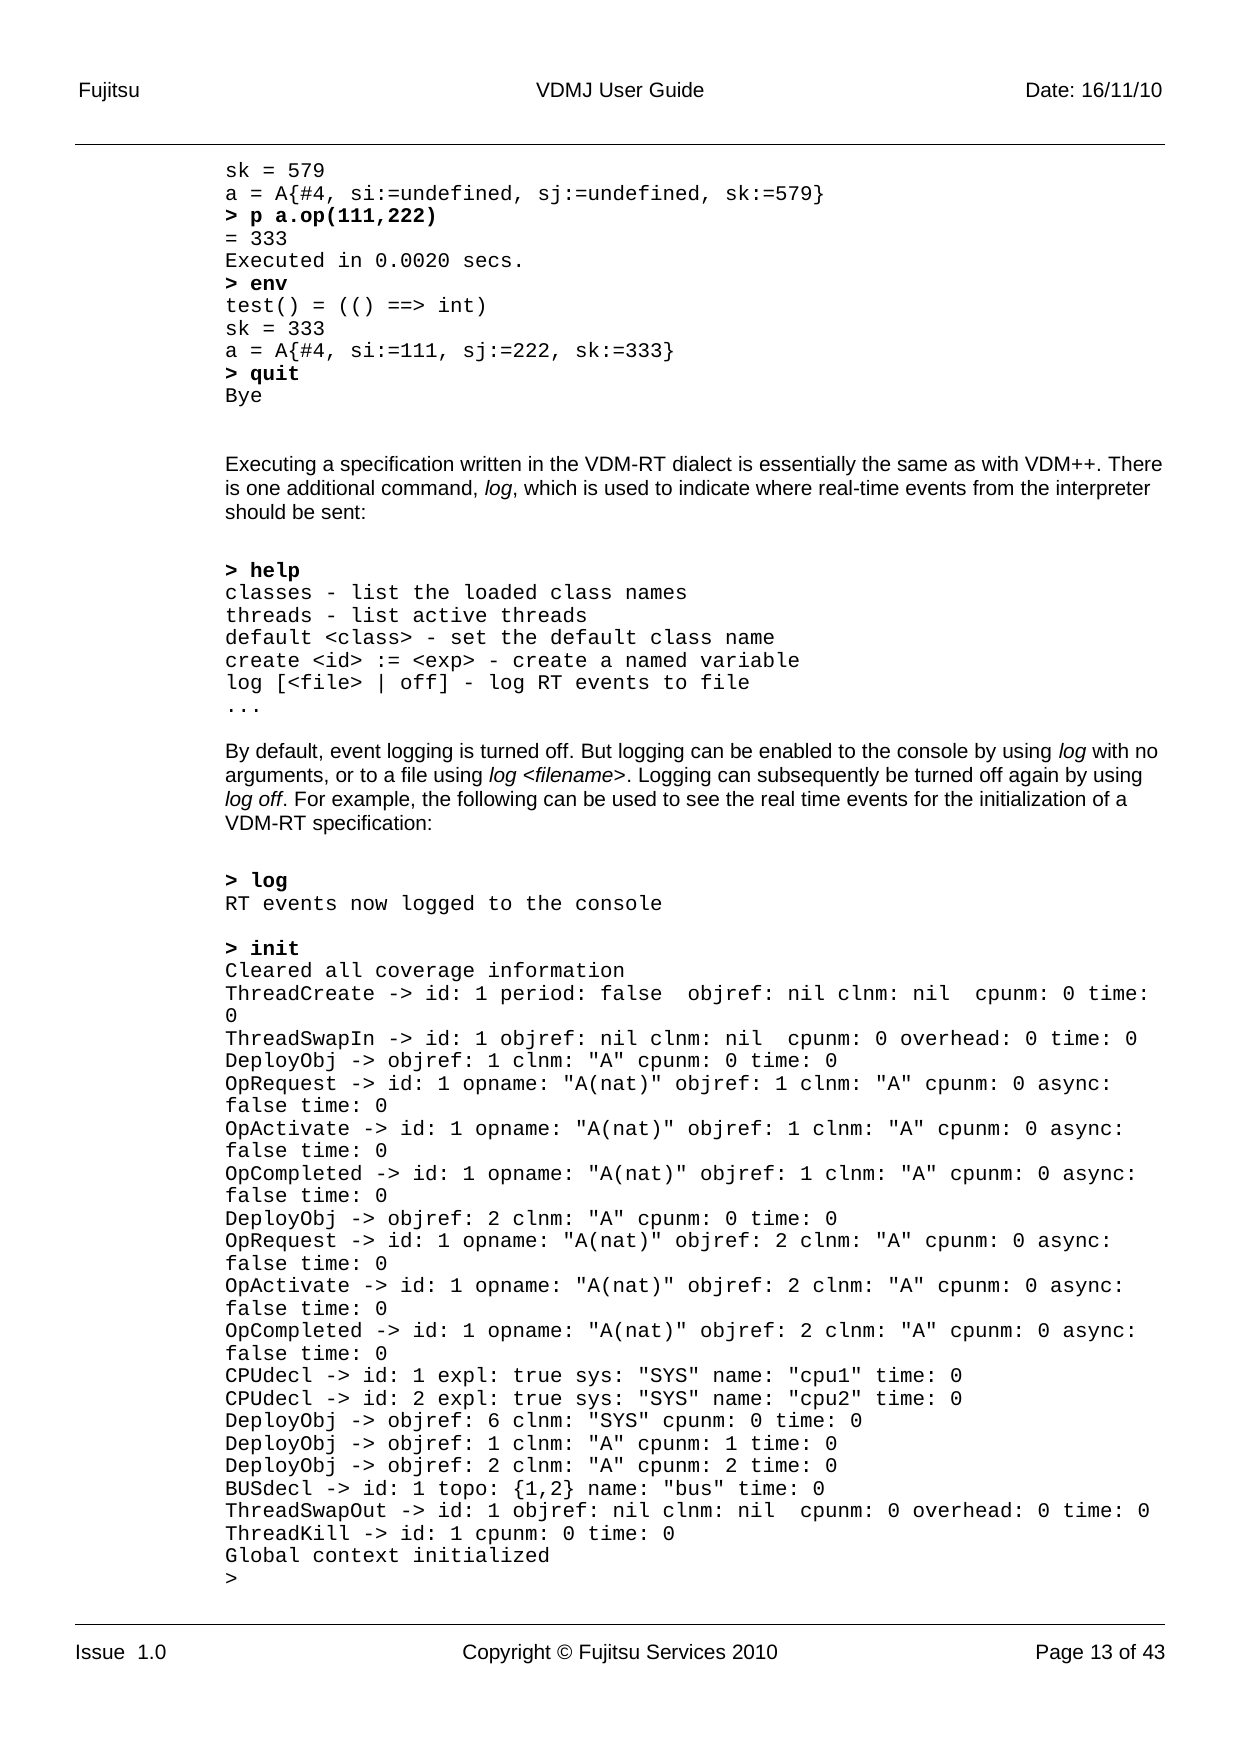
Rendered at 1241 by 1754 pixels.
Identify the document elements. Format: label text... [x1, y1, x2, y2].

text Executed in 0.0020 secs. [225, 250, 1165, 272]
text ThreadSwapOut -> id: 1 objref: nil clnm: nil cpunm: 0 overhead: 0 time: 0 [225, 1500, 1165, 1522]
text ThreadCreate -> id: 1 period: false objref: nil clnm: nil cpunm: 0 time: 0 [225, 982, 1165, 1027]
text > help [225, 559, 1165, 582]
text ThreadSwapIn -> id: 1 objref: nil clnm: nil cpunm: 0 overhead: 0 time: 0 [225, 1027, 1165, 1050]
text sk = 579 [225, 160, 1165, 182]
text DeployObj -> objref: 2 clnm: "A" cpunm: 2 time: 0 [225, 1455, 1165, 1477]
text OpActivate -> id: 1 opname: "A(nat)" objref: 2 clnm: "A" cpunm: 0 async: false time: 0 [225, 1275, 1165, 1320]
text OpCompleted -> id: 1 opname: "A(nat)" objref: 2 clnm: "A" cpunm: 0 async: false time: 0 [225, 1320, 1165, 1365]
text a = A{#4, si:=111, sj:=222, sk:=333} [225, 340, 1165, 362]
text default <class> - set the default class name [225, 627, 1165, 649]
text CPUdecl -> id: 2 expl: true sys: "SYS" name: "cpu2" time: 0 [225, 1387, 1165, 1410]
text DeployObj -> objref: 1 clnm: "A" cpunm: 1 time: 0 [225, 1432, 1165, 1455]
text ... [225, 694, 1165, 717]
text RT events now logged to the console [225, 892, 1165, 915]
text > init [225, 937, 1165, 960]
text Global context initialized [225, 1545, 1165, 1567]
text By default, event logging is turned off. But logging can be enabled to the console by using log with no arguments, or to a file using log <filename>. Logging can subsequently be turned off again by using log off. For example, the following can be used to see the real time events for the initialization of a VDM-RT specification: [225, 739, 1165, 835]
text OpRequest -> id: 1 opname: "A(nat)" objref: 1 clnm: "A" cpunm: 0 async: false time: 0 [225, 1072, 1165, 1117]
text OpActivate -> id: 1 opname: "A(nat)" objref: 1 clnm: "A" cpunm: 0 async: false time: 0 [225, 1117, 1165, 1162]
text create <id> := <exp> - create a named variable [225, 649, 1165, 672]
text > [225, 1567, 1165, 1590]
text > p a.op(111,222) [225, 205, 1165, 227]
text ThreadKill -> id: 1 cpunm: 0 time: 0 [225, 1522, 1165, 1545]
text CPUdecl -> id: 1 expl: true sys: "SYS" name: "cpu1" time: 0 [225, 1365, 1165, 1387]
text DeployObj -> objref: 1 clnm: "A" cpunm: 0 time: 0 [225, 1050, 1165, 1072]
text log [<file> | off] - log RT events to file [225, 672, 1165, 694]
text > quit [225, 362, 1165, 385]
text test() = (() ==> int) [225, 295, 1165, 317]
text threads - list active threads [225, 604, 1165, 627]
text = 333 [225, 227, 1165, 250]
text sk = 333 [225, 317, 1165, 340]
text Bye [225, 385, 1165, 407]
text Cleared all coverage information [225, 960, 1165, 982]
text DeployObj -> objref: 2 clnm: "A" cpunm: 0 time: 0 [225, 1207, 1165, 1230]
text a = A{#4, si:=undefined, sj:=undefined, sk:=579} [225, 182, 1165, 205]
text > log [225, 870, 1165, 892]
text BUSdecl -> id: 1 topo: {1,2} name: "bus" time: 0 [225, 1477, 1165, 1500]
text DeployObj -> objref: 6 clnm: "SYS" cpunm: 0 time: 0 [225, 1410, 1165, 1432]
text OpCompleted -> id: 1 opname: "A(nat)" objref: 1 clnm: "A" cpunm: 0 async: false time: 0 [225, 1162, 1165, 1207]
text Executing a specification written in the VDM-RT dialect is essentially the same as with VDM++. There is one additional command, log, which is used to indicate where real-time events from the interpreter should be sent: [225, 452, 1165, 524]
text classes - list the loaded class names [225, 582, 1165, 604]
text > env [225, 272, 1165, 295]
text OpRequest -> id: 1 opname: "A(nat)" objref: 2 clnm: "A" cpunm: 0 async: false time: 0 [225, 1230, 1165, 1275]
